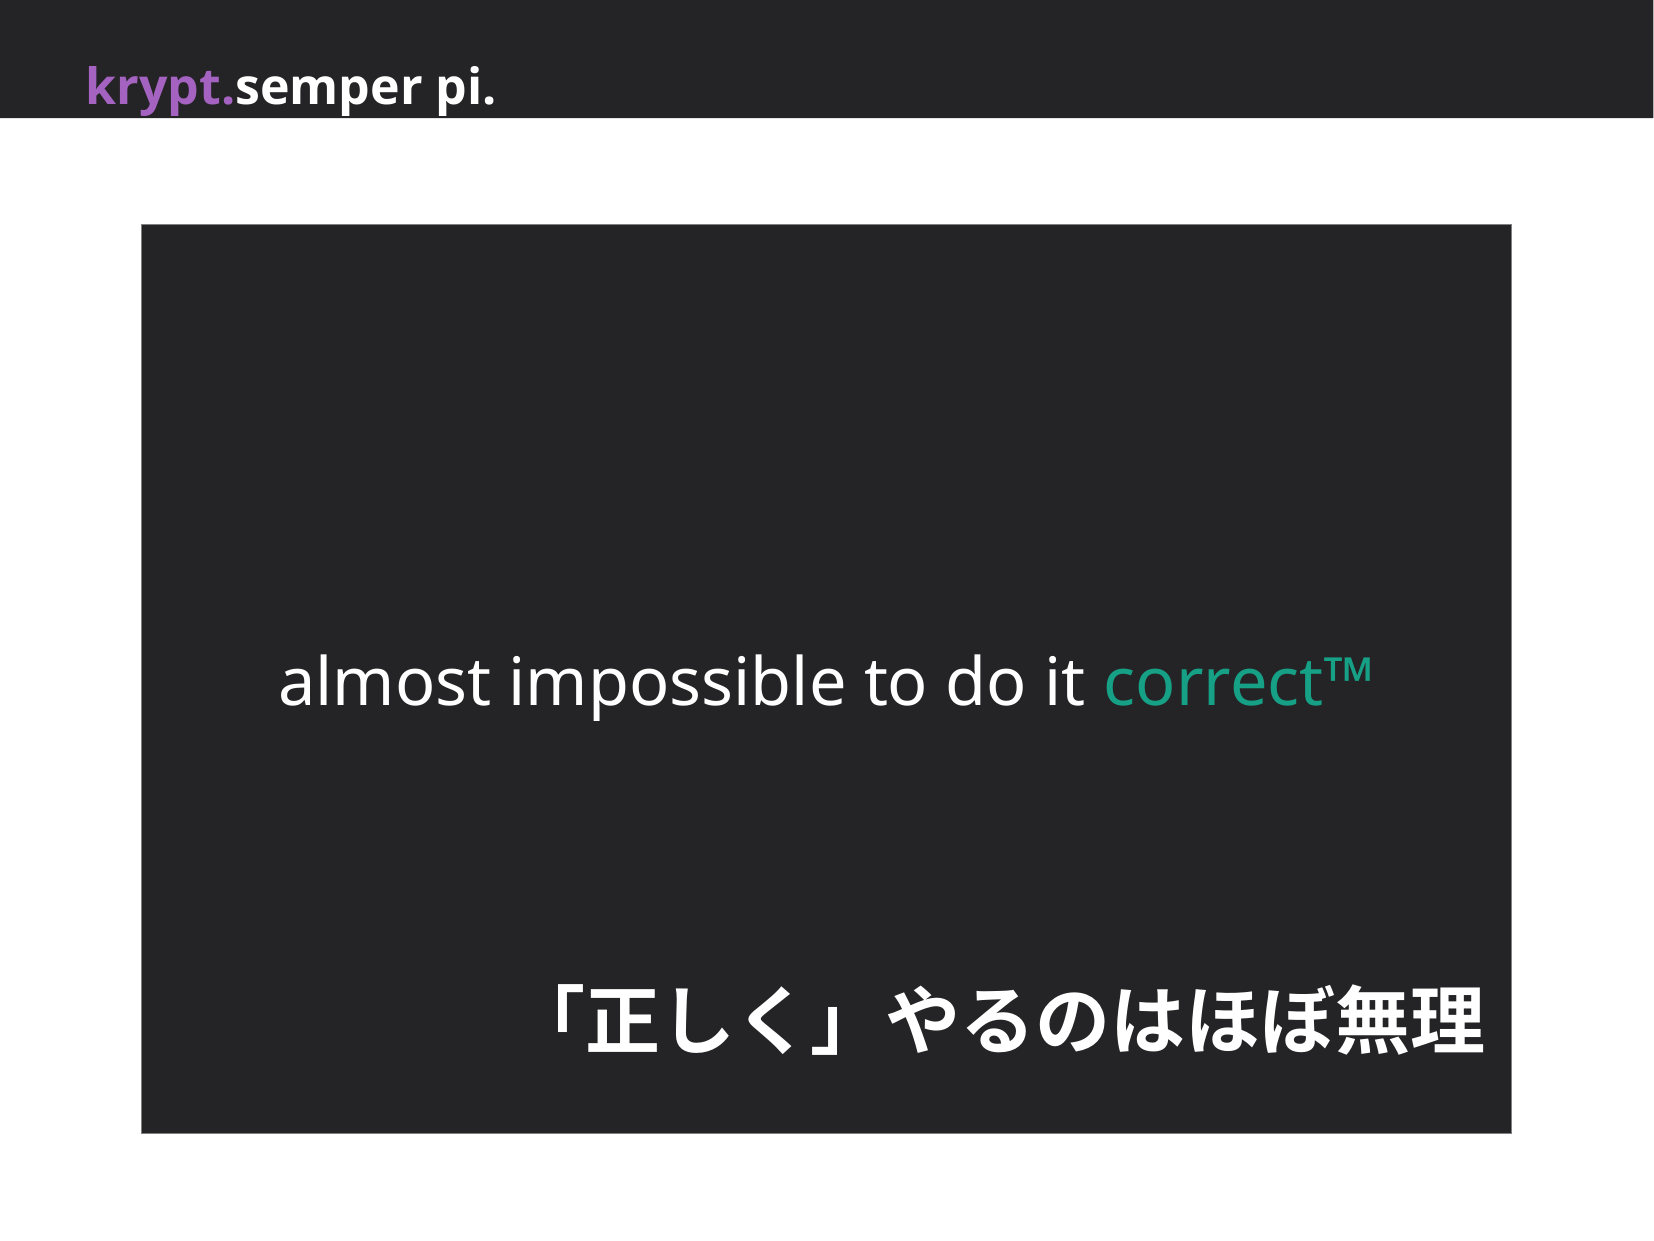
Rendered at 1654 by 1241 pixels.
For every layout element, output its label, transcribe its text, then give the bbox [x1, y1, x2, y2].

text_box krypt.semper pi. [70, 43, 544, 119]
text_box [0, 0, 1654, 119]
text_box almost impossible to do it correct™ [141, 224, 1512, 1134]
text_box 「正しく」やるのはほぼ無理 [153, 909, 1501, 1123]
